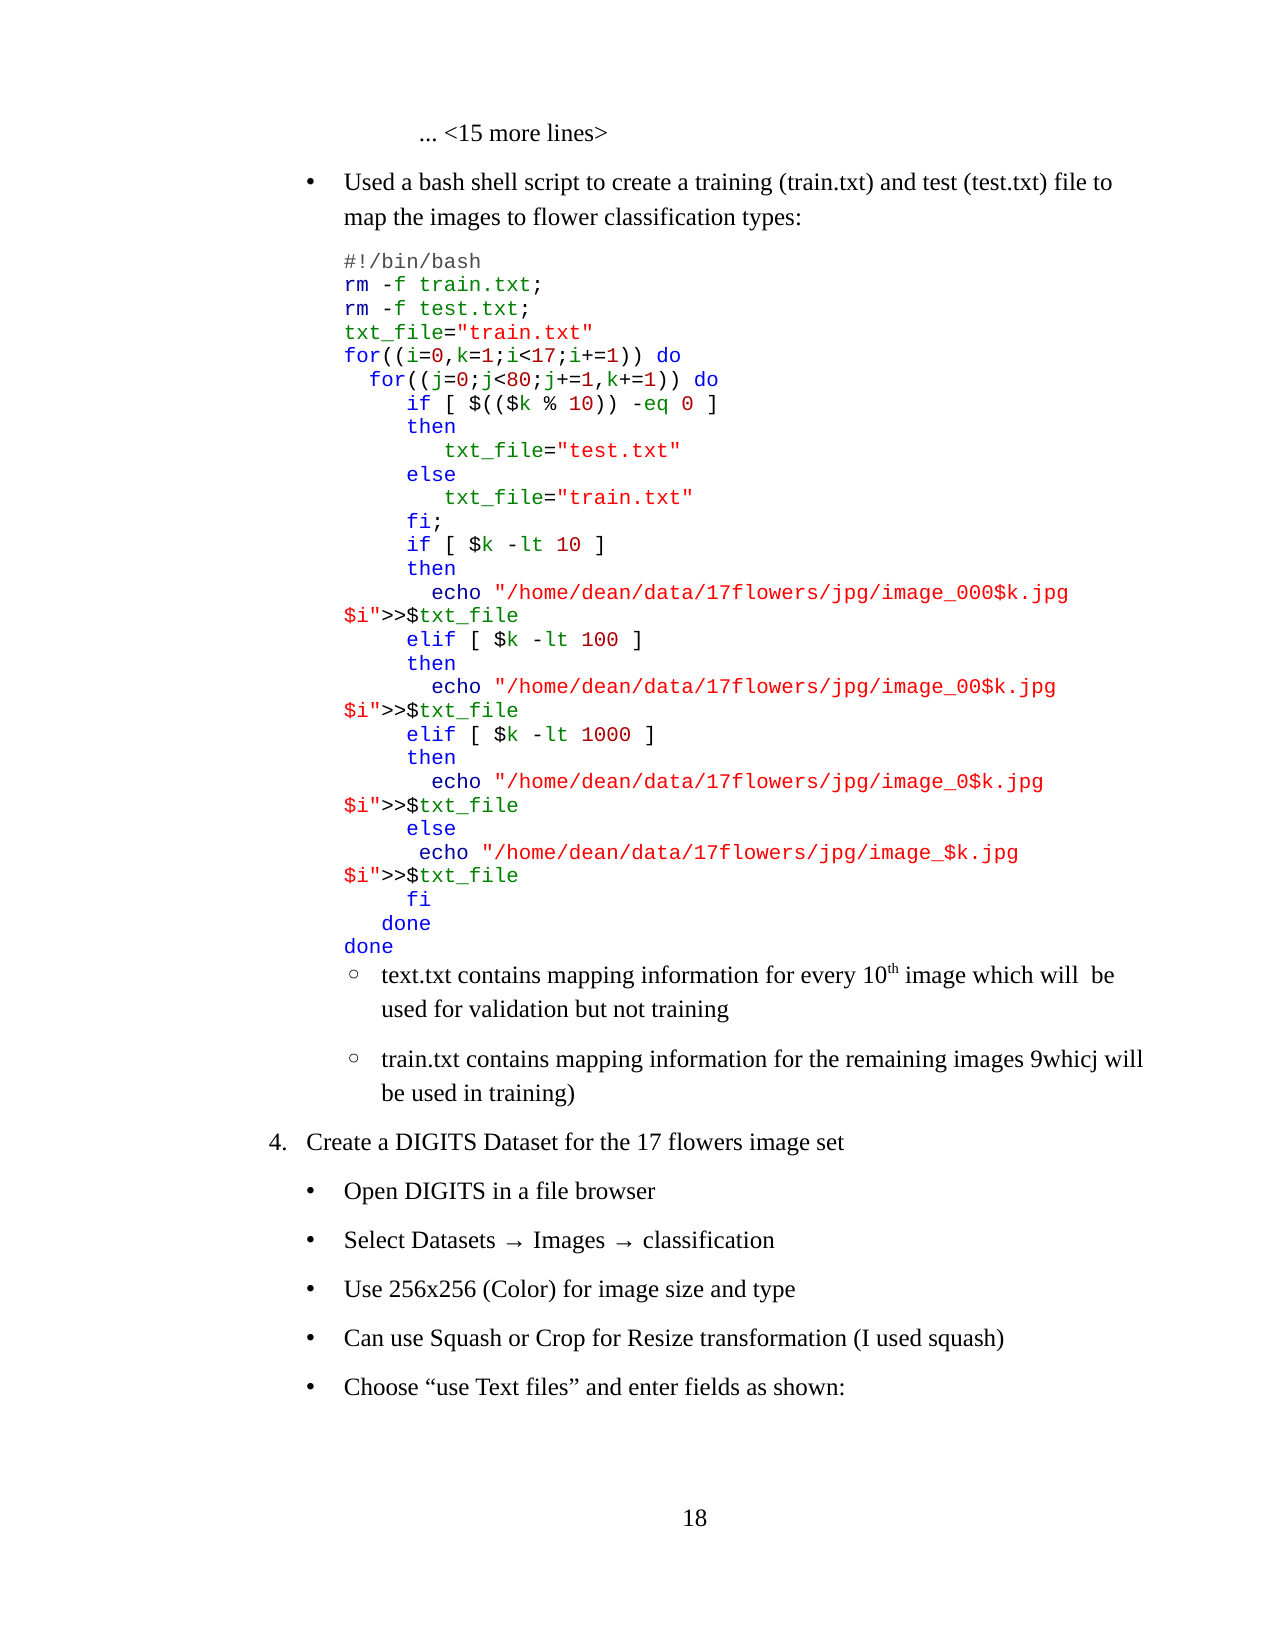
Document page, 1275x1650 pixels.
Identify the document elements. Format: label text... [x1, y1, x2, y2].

list Use 256x256 (Color) for image size and type [306, 1274, 1158, 1303]
list Can use Squash or Crop for Resize transformation (I used squash) [306, 1323, 1158, 1352]
text if [ $(($k % 10)) -eq 0 ] [344, 393, 1158, 416]
text rm -f train.txt; [344, 274, 1158, 298]
list #!/bin/bash [344, 251, 1158, 274]
text if [ $k -lt 10 ] [344, 534, 1158, 558]
text fi; [344, 511, 1158, 534]
text then [344, 747, 1158, 771]
text then [344, 416, 1158, 440]
list Open DIGITS in a file browser [306, 1176, 1158, 1205]
text then [344, 558, 1158, 582]
list Create a DIGITS Dataset for the 17 flowers image set [269, 1127, 1158, 1156]
text elif [ $k -lt 100 ] [344, 629, 1158, 653]
text echo "/home/dean/data/17flowers/jpg/image_00$k.jpg $i">>$txt_file [344, 676, 1158, 724]
text fi [344, 889, 1158, 913]
list Select Datasets → Images → classification [306, 1225, 1158, 1254]
list ... <15 more lines> [381, 118, 1158, 147]
text done [344, 936, 1158, 960]
text elif [ $k -lt 1000 ] [344, 724, 1158, 747]
text echo "/home/dean/data/17flowers/jpg/image_0$k.jpg $i">>$txt_file [344, 771, 1158, 818]
list Used a bash shell script to create a training (train.txt) and test (test.txt) file to map the images to flower classification types: [306, 167, 1158, 230]
text txt_file="train.txt" [344, 322, 1158, 345]
list Choose “use Text files” and enter fields as shown: [306, 1372, 1158, 1401]
text else [344, 463, 1158, 487]
text txt_file="test.txt" [344, 440, 1158, 463]
text else [344, 818, 1158, 842]
text done [344, 913, 1158, 936]
text rm -f test.txt; [344, 298, 1158, 322]
text for((i=0,k=1;i<17;i+=1)) do [344, 345, 1158, 369]
text txt_file="train.txt" [344, 487, 1158, 511]
text echo "/home/dean/data/17flowers/jpg/image_$k.jpg $i">>$txt_file [344, 842, 1158, 889]
text then [344, 653, 1158, 676]
list train.txt contains mapping information for the remaining images 9whicj will be used in training) [344, 1044, 1158, 1107]
list text.txt contains mapping information for every 10th image which will be used for validation but not training [344, 960, 1158, 1023]
text for((j=0;j<80;j+=1,k+=1)) do [344, 369, 1158, 393]
text echo "/home/dean/data/17flowers/jpg/image_000$k.jpg $i">>$txt_file [344, 582, 1158, 629]
